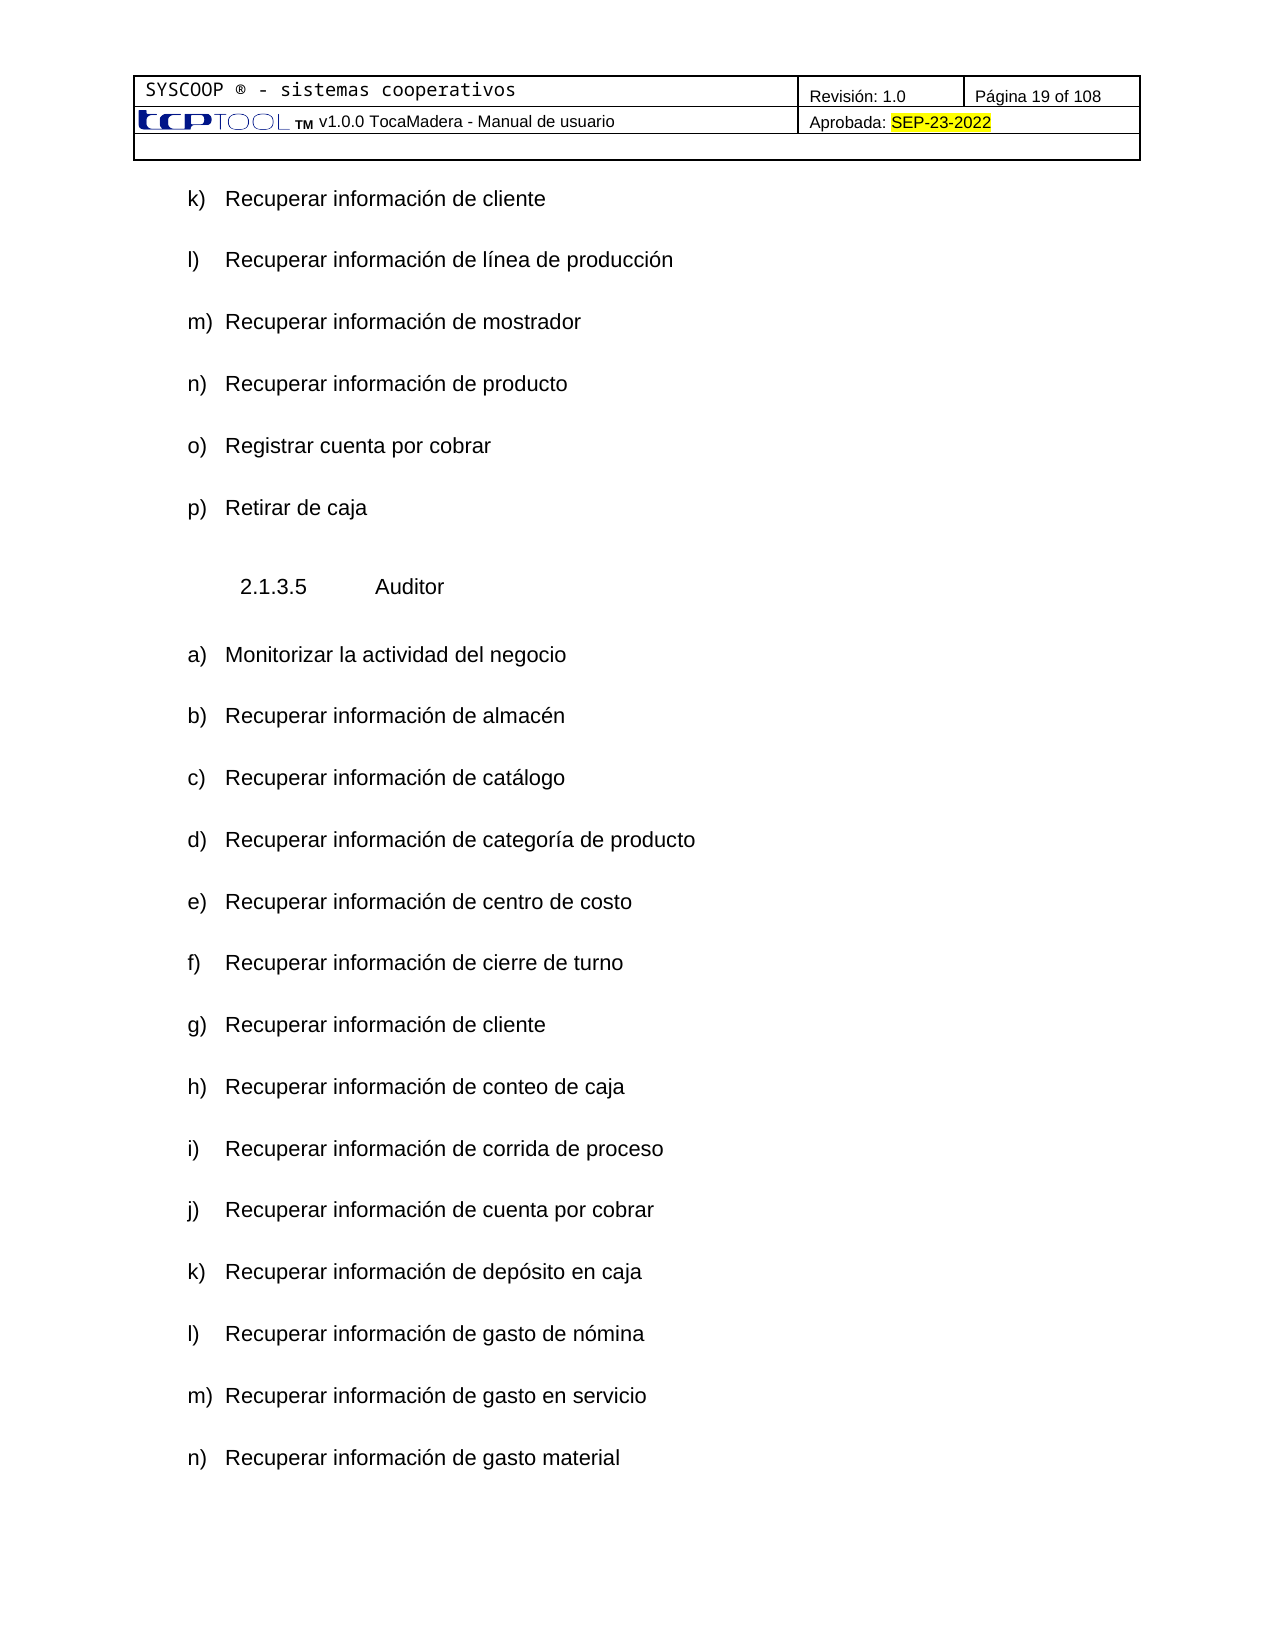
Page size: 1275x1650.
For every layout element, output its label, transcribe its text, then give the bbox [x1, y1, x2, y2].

list Recuperar información de gasto de nómina [187, 1321, 1125, 1346]
list Recuperar información de depósito en caja [187, 1259, 1125, 1284]
list Recuperar información de cierre de turno [187, 950, 1125, 976]
list Recuperar información de categoría de producto [187, 827, 1125, 852]
list Recuperar información de cuenta por cobrar [187, 1197, 1125, 1223]
list Recuperar información de cliente [187, 186, 1125, 211]
list Recuperar información de cliente [187, 1012, 1125, 1037]
list Recuperar información de conteo de caja [187, 1074, 1125, 1099]
list Registrar cuenta por cobrar [187, 433, 1125, 458]
list Recuperar información de gasto material [187, 1444, 1125, 1470]
list Recuperar información de centro de costo [187, 888, 1125, 914]
list Retirar de caja [187, 494, 1125, 520]
list Recuperar información de línea de producción [187, 247, 1125, 273]
list Recuperar información de almacén [187, 703, 1125, 728]
subtitle Auditor [240, 574, 1125, 599]
picture [138, 110, 290, 130]
list Recuperar información de corrida de proceso [187, 1136, 1125, 1161]
list Recuperar información de catálogo [187, 765, 1125, 790]
list Monitorizar la actividad del negocio [187, 641, 1125, 667]
list Recuperar información de mostrador [187, 309, 1125, 334]
list Recuperar información de gasto en servicio [187, 1383, 1125, 1408]
list Recuperar información de producto [187, 371, 1125, 396]
